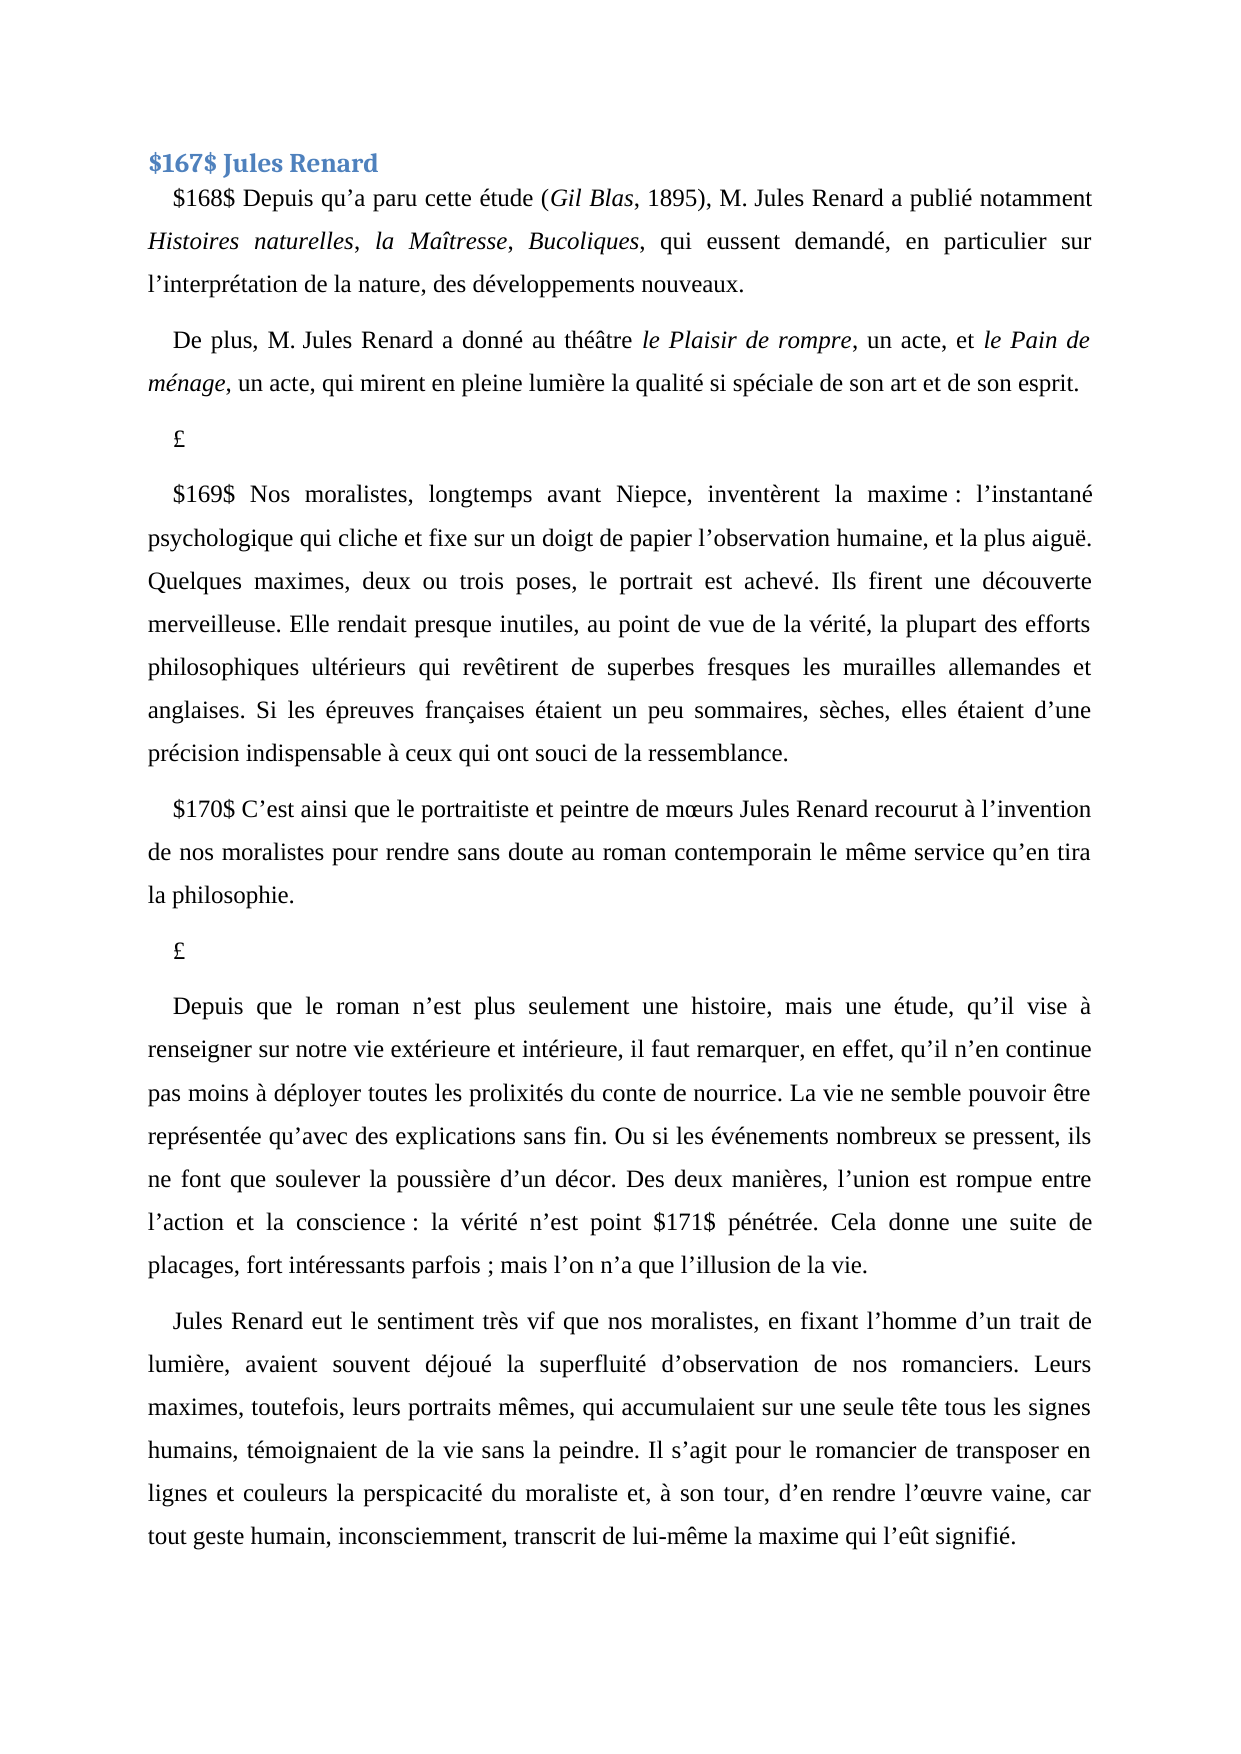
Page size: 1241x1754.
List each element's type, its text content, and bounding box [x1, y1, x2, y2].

text Depuis que le roman n’est plus seulement une histoire, mais une étude, qu’il vise à renseigner sur notre vie extérieure et intérieure, il faut remarquer, en effet, qu’il n’en continue pas moins à déployer toutes les prolixités du conte de nourrice. La vie ne semble pouvoir être représentée qu’avec des explications sans fin. Ou si les événements nombreux se pressent, ils ne font que soulever la poussière d’un décor. Des deux manières, l’union est rompue entre l’action et la conscience : la vérité n’est point $171$ pénétrée. Cela donne une suite de placages, fort intéressants parfois ; mais l’on n’a que l’illusion de la vie. [148, 991, 1093, 1279]
text De plus, M. Jules Renard a donné au théâtre le Plaisir de rompre, un acte, et le Pain de ménage, un acte, qui mirent en pleine lumière la qualité si spéciale de son art et de son esprit. [148, 325, 1093, 397]
text $168$ Depuis qu’a paru cette étude (Gil Blas, 1895), M. Jules Renard a publié notamment Histoires naturelles, la Maîtresse, Bucoliques, qui eussent demandé, en particulier sur l’interprétation de la nature, des développements nouveaux. [148, 183, 1093, 298]
text $169$ Nos moralistes, longtemps avant Niepce, inventèrent la maxime : l’instantané psychologique qui cliche et fixe sur un doigt de papier l’observation humaine, et la plus aiguë. Quelques maximes, deux ou trois poses, le portrait est achevé. Ils firent une découverte merveilleuse. Elle rendait presque inutiles, au point de vue de la vérité, la plupart des efforts philosophiques ultérieurs qui revêtirent de superbes fresques les murailles allemandes et anglaises. Si les épreuves françaises étaient un peu sommaires, sèches, elles étaient d’une précision indispensable à ceux qui ont souci de la ressemblance. [148, 479, 1093, 767]
text £ [148, 424, 1093, 453]
subtitle $167$ Jules Renard [148, 148, 1093, 179]
text £ [148, 936, 1093, 964]
text Jules Renard eut le sentiment très vif que nos moralistes, en fixant l’homme d’un trait de lumière, avaient souvent déjoué la superfluité d’observation de nos romanciers. Leurs maximes, toutefois, leurs portraits mêmes, qui accumulaient sur une seule tête tous les signes humains, témoignaient de la vie sans la peindre. Il s’agit pour le romancier de transposer en lignes et couleurs la perspicacité du moraliste et, à son tour, d’en rendre l’œuvre vaine, car tout geste humain, inconsciemment, transcrit de lui-même la maxime qui l’eût signifié. [148, 1306, 1093, 1550]
text $170$ C’est ainsi que le portraitiste et peintre de mœurs Jules Renard recourut à l’invention de nos moralistes pour rendre sans doute au roman contemporain le même service qu’en tira la philosophie. [148, 794, 1093, 909]
